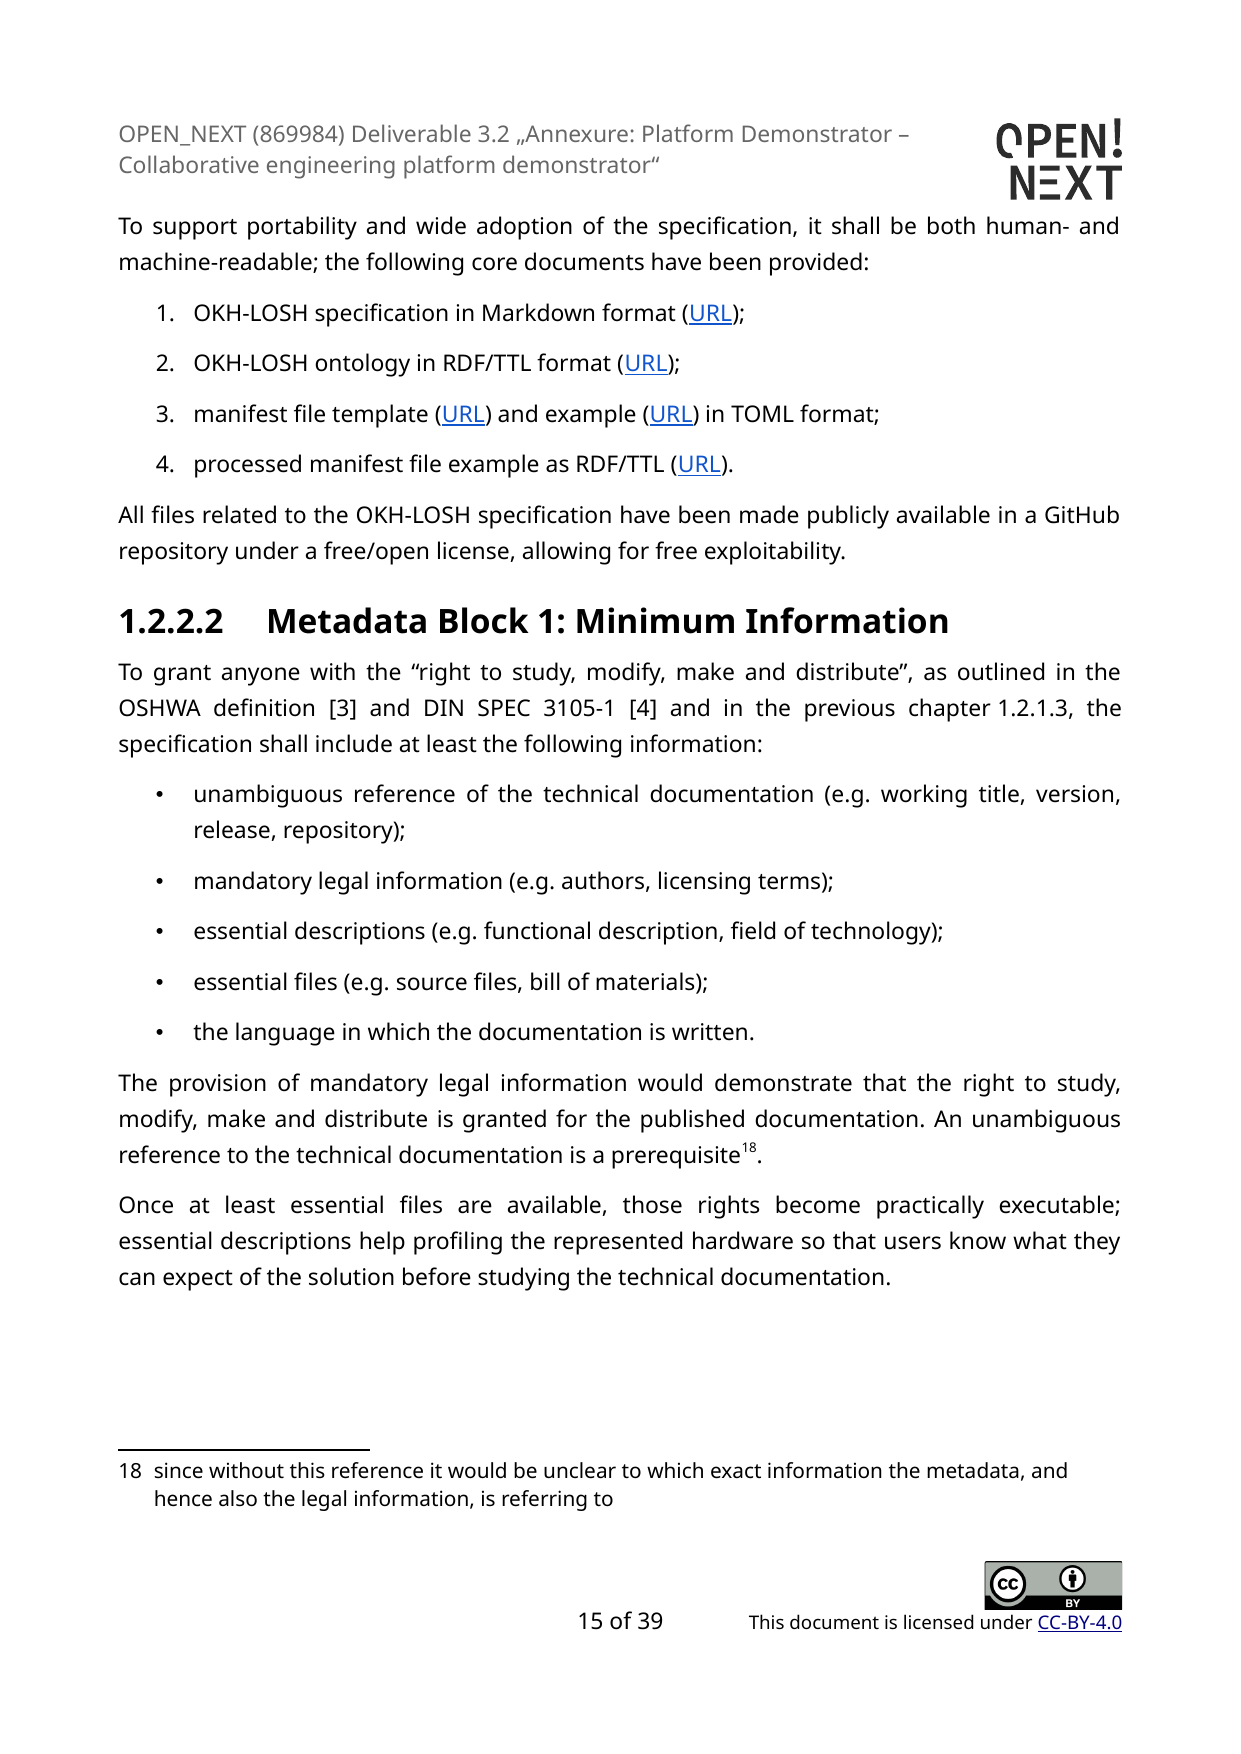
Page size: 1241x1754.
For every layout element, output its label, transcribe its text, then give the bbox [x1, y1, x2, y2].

text To grant anyone with the “right to study, modify, make and distribute”, as outlined in the OSHWA definition [3] and DIN SPEC 3105-1 [4] and in the previous chapter 1.2.1.3, the specification shall include at least the following information: [118, 656, 1122, 759]
list the language in which the documentation is written. [156, 1016, 1122, 1047]
list OKH-LOSH specification in Markdown format (URL); [156, 297, 1122, 328]
text All files related to the OKH-LOSH specification have been made publicly available in a GitHub repository under a free/open license, allowing for free exploitability. [118, 499, 1122, 566]
subtitle Metadata Block 1: Minimum Information [118, 598, 1122, 643]
list manifest file template (URL) and example (URL) in TOML format; [156, 398, 1122, 429]
text Once at least essential files are available, those rights become practically executable; essential descriptions help profiling the represented hardware so that users know what they can expect of the solution before studying the technical documentation. [118, 1189, 1122, 1292]
list mandatory legal information (e.g. authors, licensing terms); [156, 865, 1122, 896]
list essential files (e.g. source files, bill of materials); [156, 966, 1122, 997]
list unambiguous reference of the technical documentation (e.g. working title, version, release, repository); [156, 778, 1122, 845]
list processed manifest file example as RDF/TTL (URL). [156, 448, 1122, 479]
list essential descriptions (e.g. functional description, field of technology); [156, 915, 1122, 946]
list OKH-LOSH ontology in RDF/TTL format (URL); [156, 347, 1122, 378]
text The provision of mandatory legal information would demonstrate that the right to study, modify, make and distribute is granted for the published documentation. An unambiguous reference to the technical documentation is a prerequisite. [118, 1067, 1122, 1170]
text since without this reference it would be unclear to which exact information the metadata, and hence also the legal information, is referring to [118, 1456, 1122, 1513]
text To support portability and wide adoption of the specification, it shall be both human- and machine-readable; the following core documents have been provided: [118, 210, 1122, 277]
picture [984, 1561, 1123, 1610]
